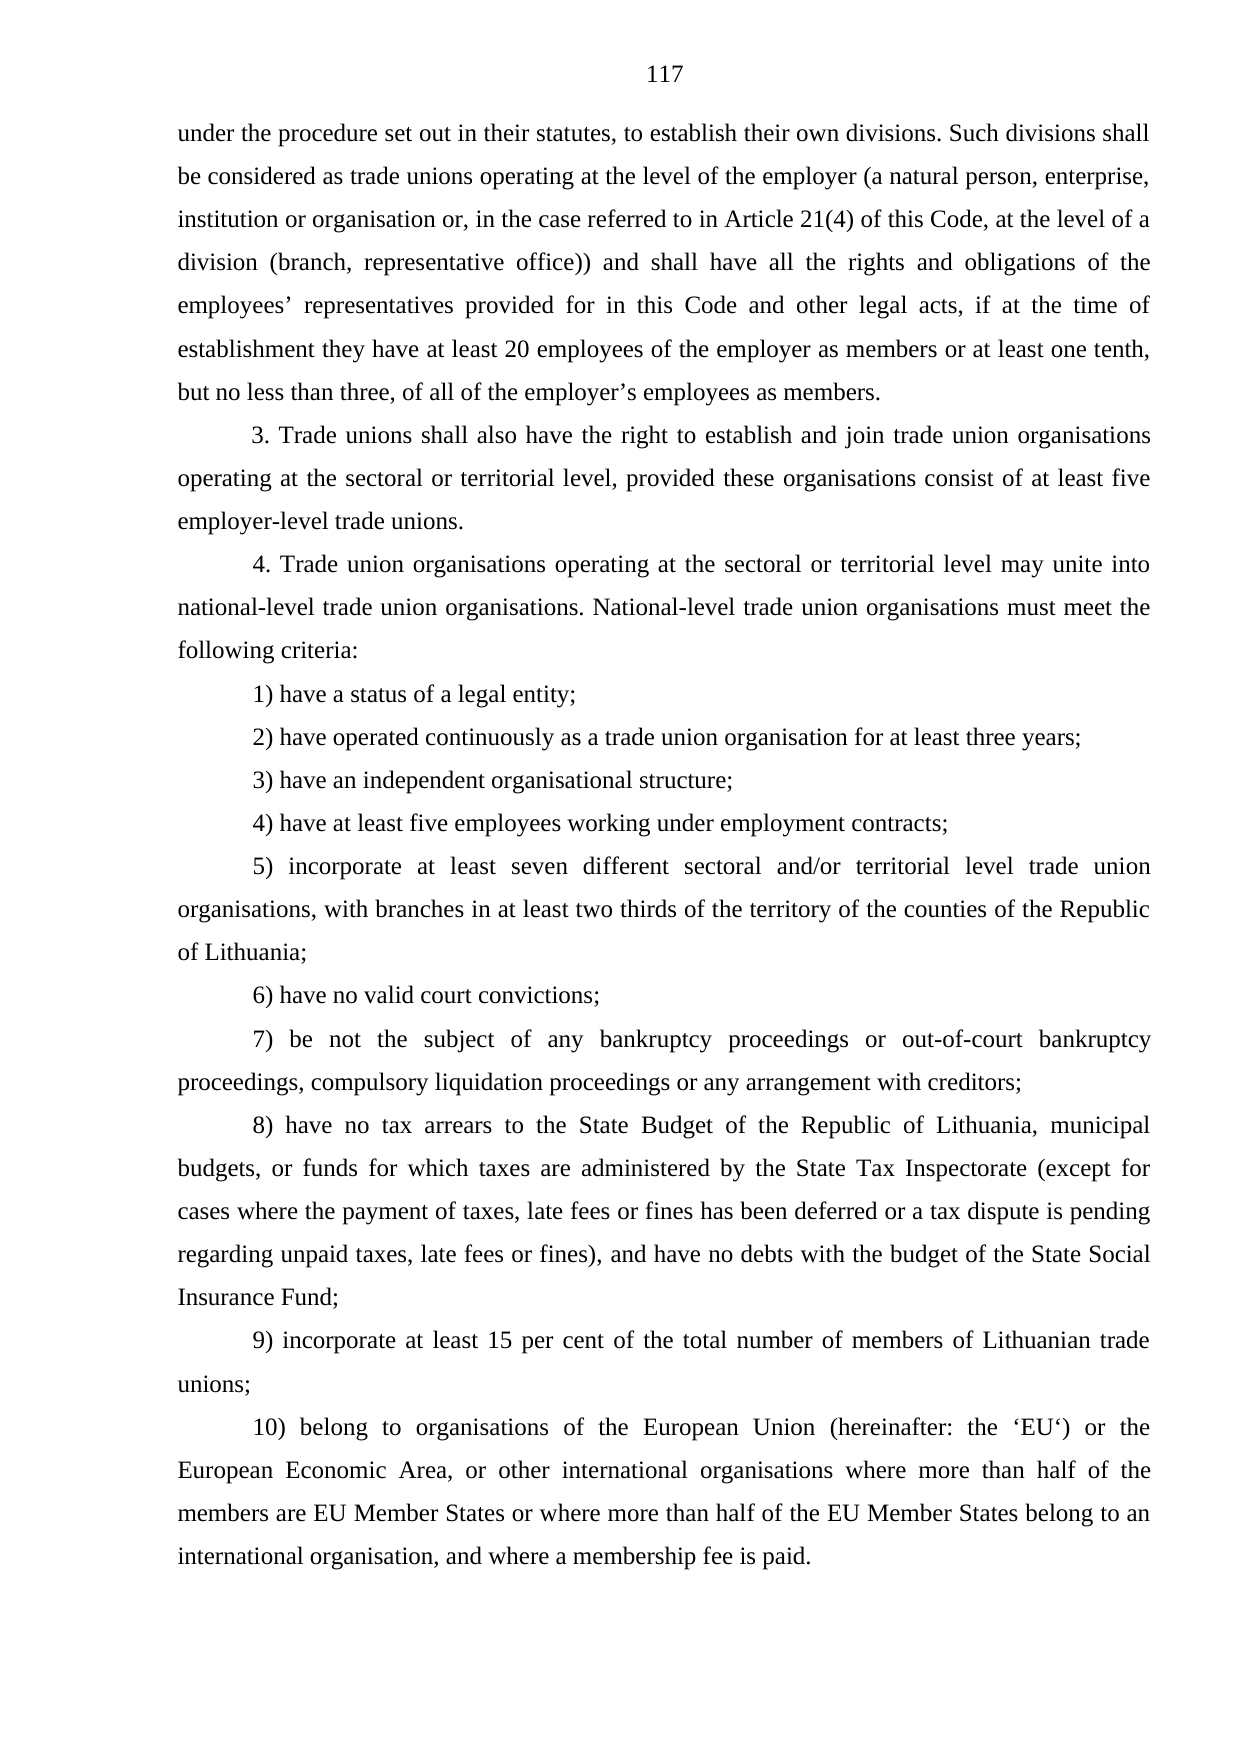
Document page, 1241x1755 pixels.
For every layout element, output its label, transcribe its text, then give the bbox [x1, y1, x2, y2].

text 8) have no tax arrears to the State Budget of the Republic of Lithuania, municipal budgets, or funds for which taxes are administered by the State Tax Inspectorate (except for cases where the payment of taxes, late fees or fines has been deferred or a tax dispute is pending regarding unpaid taxes, late fees or fines), and have no debts with the budget of the State Social Insurance Fund; [177, 1110, 1152, 1311]
text 9) incorporate at least 15 per cent of the total number of members of Lithuanian trade unions; [177, 1326, 1152, 1397]
text under the procedure set out in their statutes, to establish their own divisions. Such divisions shall be considered as trade unions operating at the level of the employer (a natural person, enterprise, institution or organisation or, in the case referred to in Article 21(4) of this Code, at the level of a division (branch, representative office)) and shall have all the rights and obligations of the employees’ representatives provided for in this Code and other legal acts, if at the time of establishment they have at least 20 employees of the employer as members or at least one tenth, but no less than three, of all of the employer’s employees as members. [177, 118, 1152, 406]
text 2) have operated continuously as a trade union organisation for at least three years; [177, 722, 1152, 751]
text 5) incorporate at least seven different sectoral and/or territorial level trade union organisations, with branches in at least two thirds of the territory of the counties of the Republic of Lithuania; [177, 851, 1152, 966]
text 7) be not the subject of any bankruptcy proceedings or out-of-court bankruptcy proceedings, compulsory liquidation proceedings or any arrangement with creditors; [177, 1024, 1152, 1096]
text 4. Trade union organisations operating at the sectoral or territorial level may unite into national-level trade union organisations. National-level trade union organisations must meet the following criteria: [177, 549, 1152, 664]
text 4) have at least five employees working under employment contracts; [177, 808, 1152, 837]
text 1) have a status of a legal entity; [177, 679, 1152, 707]
text 6) have no valid court convictions; [177, 981, 1152, 1009]
text 3) have an independent organisational structure; [177, 765, 1152, 794]
text 3. Trade unions shall also have the right to establish and join trade union organisations operating at the sectoral or territorial level, provided these organisations consist of at least five employer-level trade unions. [177, 420, 1152, 535]
text 10) belong to organisations of the European Union (hereinafter: the ‘EU‘) or the European Economic Area, or other international organisations where more than half of the members are EU Member States or where more than half of the EU Member States belong to an international organisation, and where a membership fee is paid. [177, 1412, 1152, 1570]
